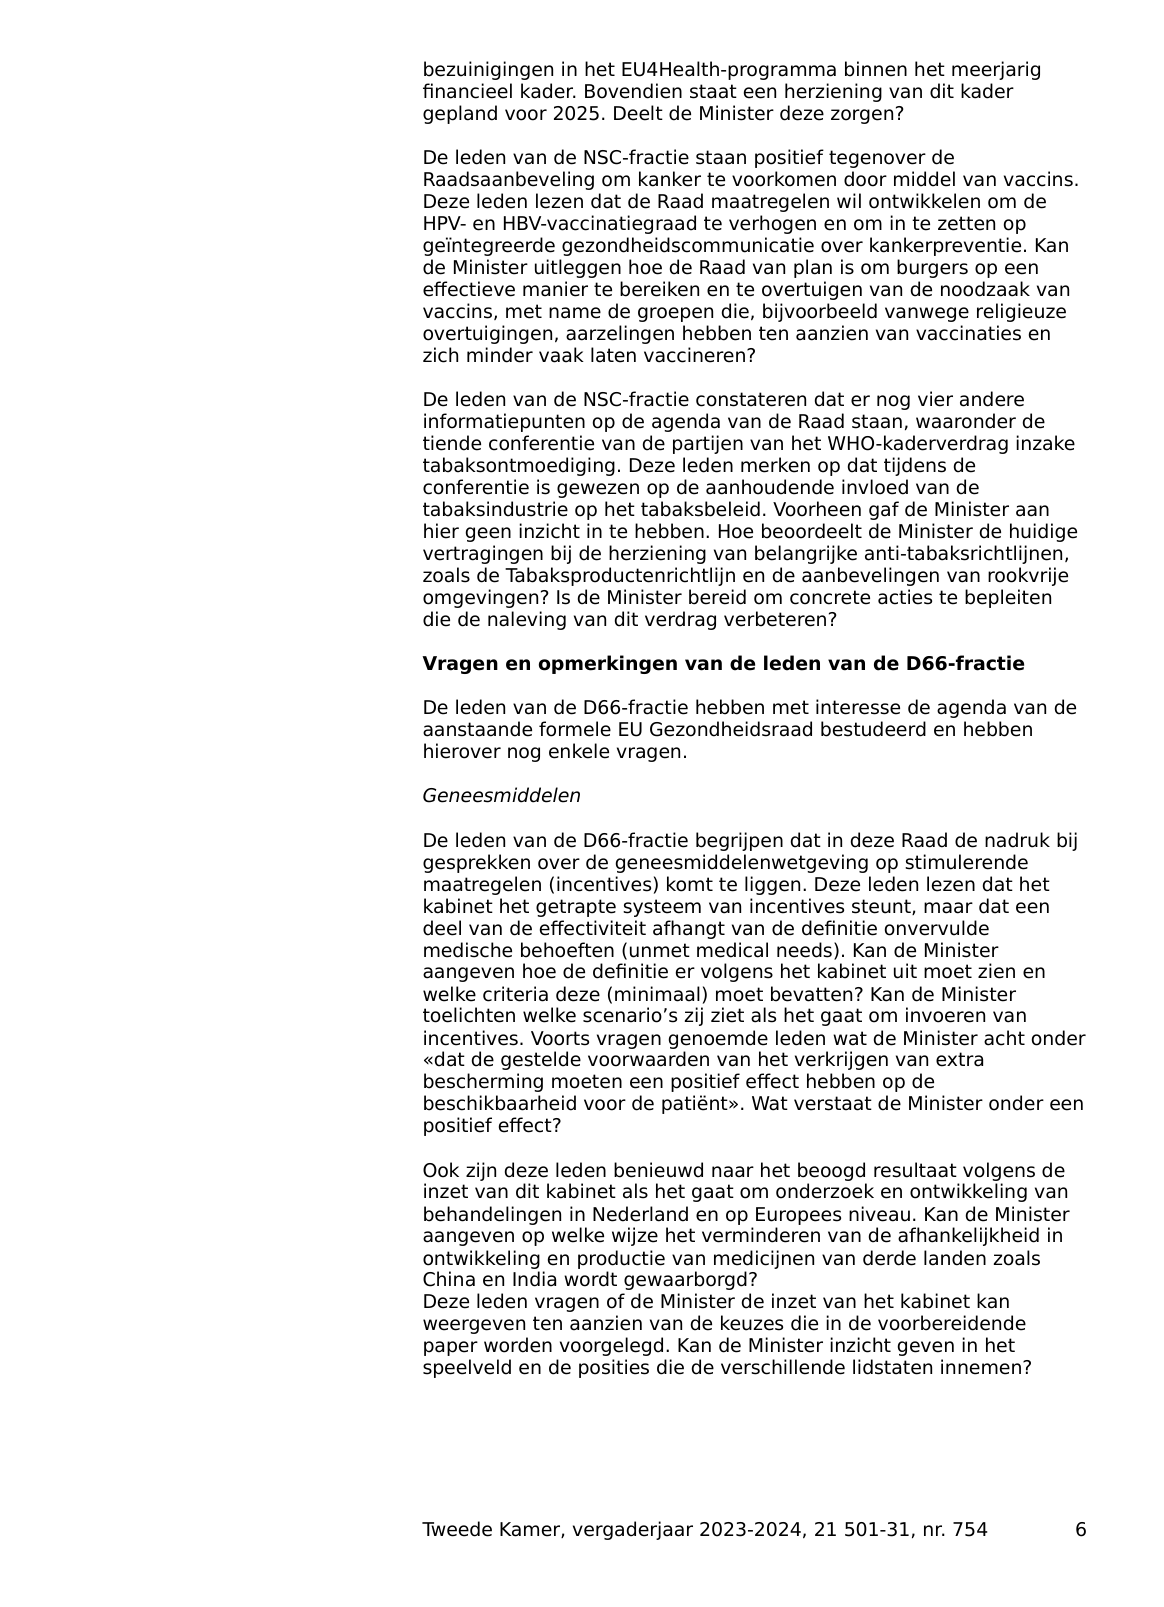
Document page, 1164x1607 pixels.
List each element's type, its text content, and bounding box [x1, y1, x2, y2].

text De leden van de NSC-fractie constateren dat er nog vier andere informatiepunten op de agenda van de Raad staan, waaronder de tiende conferentie van de partijen van het WHO-kaderverdrag inzake tabaksontmoediging. Deze leden merken op dat tijdens de conferentie is gewezen op de aanhoudende invloed van de tabaksindustrie op het tabaksbeleid. Voorheen gaf de Minister aan hier geen inzicht in te hebben. Hoe beoordeelt de Minister de huidige vertragingen bij de herziening van belangrijke anti-tabaksrichtlijnen, zoals de Tabaksproductenrichtlijn en de aanbevelingen van rookvrije omgevingen? Is de Minister bereid om concrete acties te bepleiten die de naleving van dit verdrag verbeteren? [422, 389, 1087, 631]
text De leden van de D66-fractie begrijpen dat in deze Raad de nadruk bij gesprekken over de geneesmiddelenwetgeving op stimulerende maatregelen (incentives) komt te liggen. Deze leden lezen dat het kabinet het getrapte systeem van incentives steunt, maar dat een deel van de effectiviteit afhangt van de definitie onvervulde medische behoeften (unmet medical needs). Kan de Minister aangeven hoe de definitie er volgens het kabinet uit moet zien en welke criteria deze (minimaal) moet bevatten? Kan de Minister toelichten welke scenario’s zij ziet als het gaat om invoeren van incentives. Voorts vragen genoemde leden wat de Minister acht onder «dat de gestelde voorwaarden van het verkrijgen van extra bescherming moeten een positief effect hebben op de beschikbaarheid voor de patiënt». Wat verstaat de Minister onder een positief effect? [422, 829, 1087, 1137]
subtitle Geneesmiddelen [422, 785, 1087, 807]
text Deze leden vragen of de Minister de inzet van het kabinet kan weergeven ten aanzien van de keuzes die in de voorbereidende paper worden voorgelegd. Kan de Minister inzicht geven in het speelveld en de posities die de verschillende lidstaten innemen? [422, 1291, 1087, 1379]
text bezuinigingen in het EU4Health-programma binnen het meerjarig financieel kader. Bovendien staat een herziening van dit kader gepland voor 2025. Deelt de Minister deze zorgen? [422, 59, 1087, 125]
text De leden van de NSC-fractie staan positief tegenover de Raadsaanbeveling om kanker te voorkomen door middel van vaccins. Deze leden lezen dat de Raad maatregelen wil ontwikkelen om de HPV- en HBV-vaccinatiegraad te verhogen en om in te zetten op geïntegreerde gezondheidscommunicatie over kankerpreventie. Kan de Minister uitleggen hoe de Raad van plan is om burgers op een effectieve manier te bereiken en te overtuigen van de noodzaak van vaccins, met name de groepen die, bijvoorbeeld vanwege religieuze overtuigingen, aarzelingen hebben ten aanzien van vaccinaties en zich minder vaak laten vaccineren? [422, 147, 1087, 367]
text Ook zijn deze leden benieuwd naar het beoogd resultaat volgens de inzet van dit kabinet als het gaat om onderzoek en ontwikkeling van behandelingen in Nederland en op Europees niveau. Kan de Minister aangeven op welke wijze het verminderen van de afhankelijkheid in ontwikkeling en productie van medicijnen van derde landen zoals China en India wordt gewaarborgd? [422, 1159, 1087, 1291]
subtitle Vragen en opmerkingen van de leden van de D66-fractie [422, 653, 1087, 675]
text De leden van de D66-fractie hebben met interesse de agenda van de aanstaande formele EU Gezondheidsraad bestudeerd en hebben hierover nog enkele vragen. [422, 697, 1087, 763]
